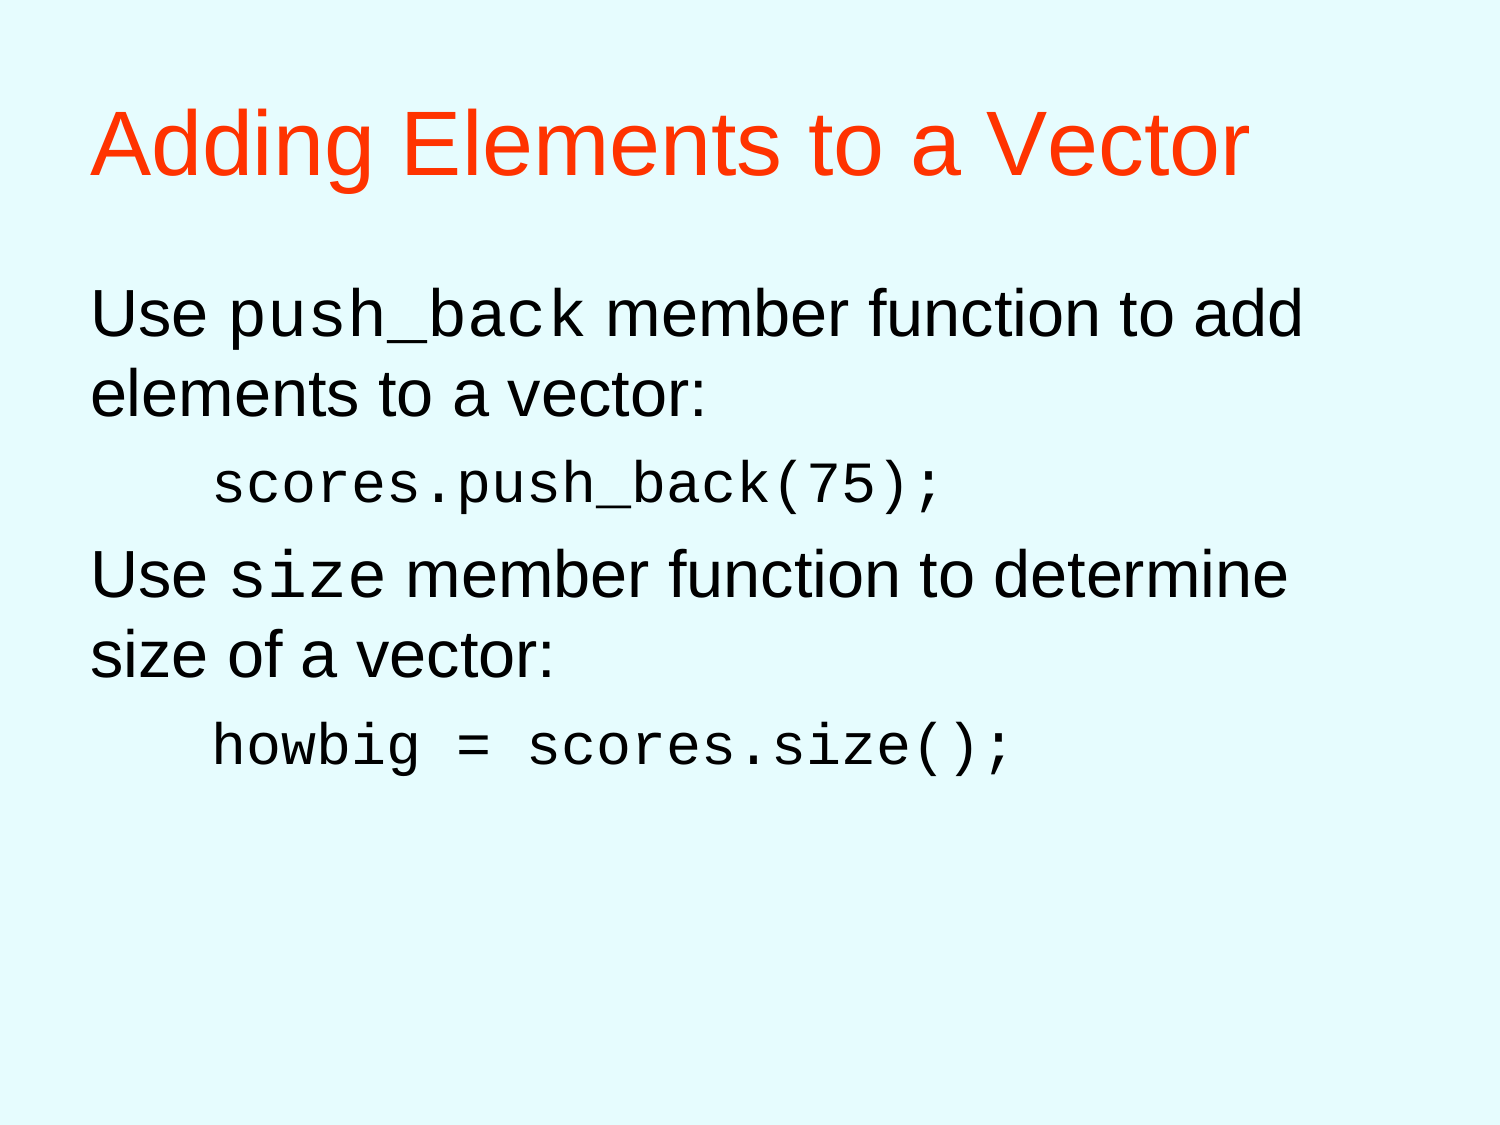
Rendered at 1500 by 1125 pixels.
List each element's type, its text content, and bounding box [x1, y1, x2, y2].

list Use push_back member function to add elements to a vector: scores.push_back(75); Use size member function to determine size of a vector: howbig = scores.size(); [75, 262, 1426, 901]
title Adding Elements to a Vector [75, 45, 1426, 233]
